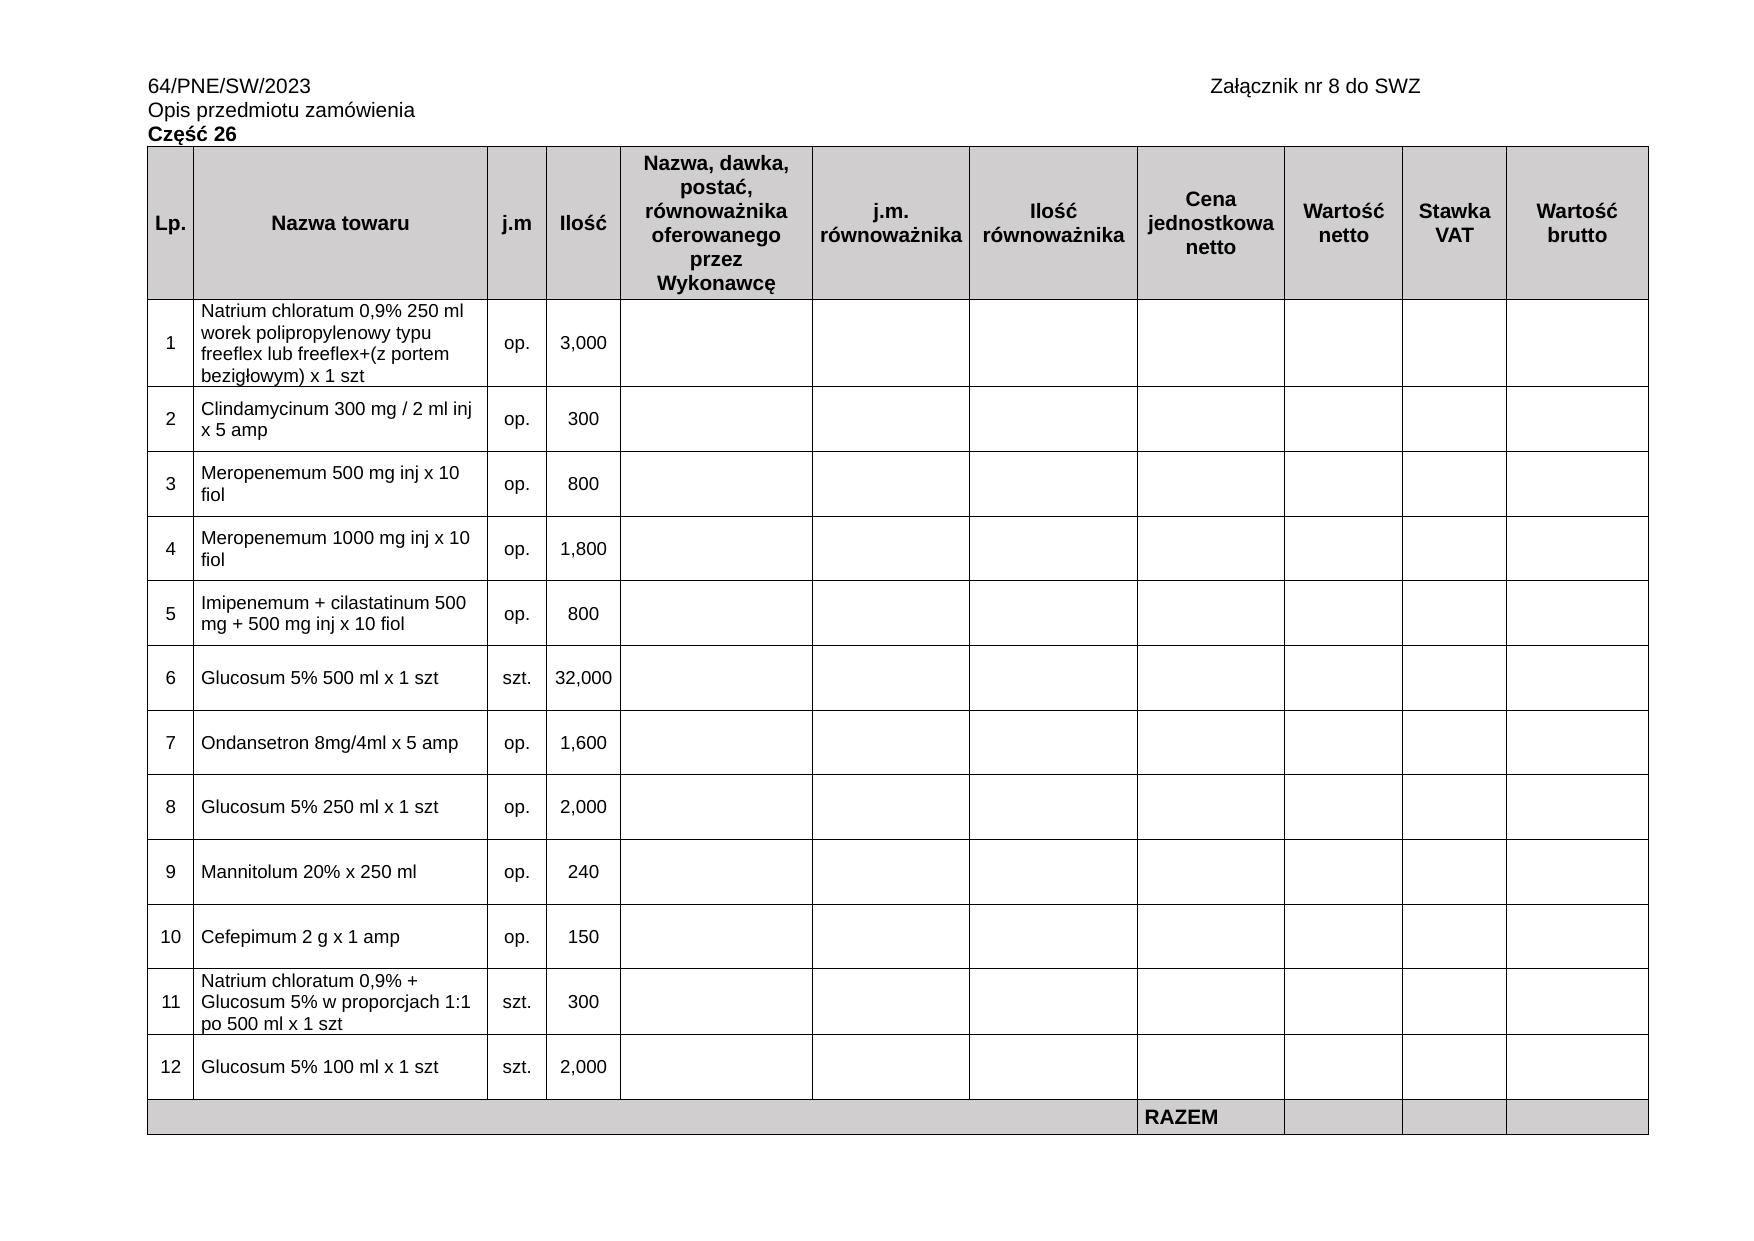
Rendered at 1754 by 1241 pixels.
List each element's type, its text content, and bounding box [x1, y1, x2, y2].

table_cell [1138, 969, 1284, 1034]
table_cell [1285, 775, 1402, 839]
table_cell [1507, 517, 1648, 580]
table_cell [813, 517, 969, 580]
table_header Cena jednostkowa netto [1138, 147, 1284, 299]
table_cell [813, 905, 969, 968]
table_cell [621, 452, 812, 516]
table_cell 2 000 [547, 1035, 620, 1099]
table_cell 800 [547, 452, 620, 516]
table_cell 1 800 [547, 517, 620, 580]
table_header j.m. równoważnika [813, 147, 969, 299]
table_cell [813, 840, 969, 904]
table_cell op. [488, 452, 546, 516]
table_cell [1507, 1100, 1648, 1134]
table_cell Natrium chloratum 0,9% + Glucosum 5% w proporcjach 1:1 po 500 ml x 1 szt [194, 969, 487, 1034]
table_cell [1138, 1035, 1284, 1099]
table_cell 3 000 [547, 300, 620, 386]
table_cell [1285, 711, 1402, 774]
table_cell [148, 1100, 1137, 1134]
table_cell 240 [547, 840, 620, 904]
table_cell 800 [547, 581, 620, 645]
table_cell [1507, 840, 1648, 904]
table_cell op. [488, 905, 546, 968]
table_cell [621, 775, 812, 839]
table_cell [1285, 840, 1402, 904]
table_header Nazwa towaru [194, 147, 487, 299]
table_cell 3 [148, 452, 193, 516]
table_cell [1403, 969, 1506, 1034]
table_cell [813, 581, 969, 645]
table_cell 12 [148, 1035, 193, 1099]
table_cell [1403, 300, 1506, 386]
table_cell [970, 387, 1137, 451]
table_cell 9 [148, 840, 193, 904]
table_cell [813, 387, 969, 451]
table_cell 2 000 [547, 775, 620, 839]
table_cell [1403, 452, 1506, 516]
table_cell 1 600 [547, 711, 620, 774]
table_cell [970, 840, 1137, 904]
table_cell 4 [148, 517, 193, 580]
table_cell Mannitolum 20% x 250 ml [194, 840, 487, 904]
table_cell 1 [148, 300, 193, 386]
table_cell op. [488, 711, 546, 774]
table_cell [1285, 905, 1402, 968]
table_cell [1285, 1035, 1402, 1099]
table_header Stawka VAT [1403, 147, 1506, 299]
table_cell [621, 517, 812, 580]
table_cell [970, 517, 1137, 580]
table_cell [813, 1035, 969, 1099]
table_cell 300 [547, 387, 620, 451]
table_header Nazwa, dawka, postać, równoważnika oferowanego przez Wykonawcę [621, 147, 812, 299]
table_cell RAZEM [1138, 1100, 1284, 1134]
table_cell [621, 840, 812, 904]
table_cell [970, 1035, 1137, 1099]
table_cell [621, 646, 812, 709]
table_cell op. [488, 387, 546, 451]
table_cell 300 [547, 969, 620, 1034]
table_cell [813, 775, 969, 839]
table_cell [1138, 300, 1284, 386]
table_cell [1285, 581, 1402, 645]
table_header j.m [488, 147, 546, 299]
table_cell [1285, 517, 1402, 580]
table_cell [1403, 1100, 1506, 1134]
table_cell [970, 969, 1137, 1034]
table_cell [1285, 300, 1402, 386]
table_cell [1138, 646, 1284, 709]
table_cell [1285, 646, 1402, 709]
table_cell op. [488, 517, 546, 580]
table_cell [621, 711, 812, 774]
table_header Ilość równoważnika [970, 147, 1137, 299]
table_cell [813, 452, 969, 516]
table_cell 32 000 [547, 646, 620, 709]
table_cell [970, 581, 1137, 645]
table_cell [813, 711, 969, 774]
table_cell [1285, 387, 1402, 451]
table_cell [1138, 905, 1284, 968]
table_cell [1403, 646, 1506, 709]
table_cell 6 [148, 646, 193, 709]
table_cell [1138, 452, 1284, 516]
table_cell [1507, 646, 1648, 709]
table_cell [621, 905, 812, 968]
table_cell 8 [148, 775, 193, 839]
table_cell Meropenemum 1000 mg inj x 10 fiol [194, 517, 487, 580]
table_cell 7 [148, 711, 193, 774]
table_cell Natrium chloratum 0,9% 250 ml worek polipropylenowy typu freeflex lub freeflex+(z portem bezigłowym) x 1 szt [194, 300, 487, 386]
table_cell 2 [148, 387, 193, 451]
table_cell [813, 646, 969, 709]
table_cell 11 [148, 969, 193, 1034]
table_cell [813, 300, 969, 386]
table_cell Meropenemum 500 mg inj x 10 fiol [194, 452, 487, 516]
table_cell [970, 300, 1137, 386]
table_cell [1138, 581, 1284, 645]
table_cell [1285, 452, 1402, 516]
table_cell [621, 1035, 812, 1099]
table_cell [813, 969, 969, 1034]
table_cell [1403, 905, 1506, 968]
table_cell [970, 711, 1137, 774]
table_cell Glucosum 5% 250 ml x 1 szt [194, 775, 487, 839]
table_cell [1403, 517, 1506, 580]
table_cell Glucosum 5% 100 ml x 1 szt [194, 1035, 487, 1099]
table_cell [1507, 711, 1648, 774]
table_cell [1507, 387, 1648, 451]
table_cell [1138, 840, 1284, 904]
table_cell Ondansetron 8mg/4ml x 5 amp [194, 711, 487, 774]
table_cell [1403, 775, 1506, 839]
table_cell szt. [488, 969, 546, 1034]
table_cell Clindamycinum 300 mg / 2 ml inj x 5 amp [194, 387, 487, 451]
table_cell [970, 452, 1137, 516]
table_cell [1138, 517, 1284, 580]
table_cell [1138, 387, 1284, 451]
table_cell [1507, 300, 1648, 386]
table_cell op. [488, 840, 546, 904]
table_cell [1507, 1035, 1648, 1099]
table_cell 150 [547, 905, 620, 968]
table_cell szt. [488, 646, 546, 709]
table_header Lp. [148, 147, 193, 299]
table_cell [621, 300, 812, 386]
table_cell [621, 387, 812, 451]
table_cell [970, 905, 1137, 968]
table_cell Cefepimum 2 g x 1 amp [194, 905, 487, 968]
table_cell [1403, 1035, 1506, 1099]
table_cell [1507, 969, 1648, 1034]
table_cell op. [488, 581, 546, 645]
table_header Ilość [547, 147, 620, 299]
table_cell 5 [148, 581, 193, 645]
table_cell op. [488, 775, 546, 839]
table_header Wartość netto [1285, 147, 1402, 299]
table_cell [1507, 452, 1648, 516]
table_cell szt. [488, 1035, 546, 1099]
table_cell [1507, 581, 1648, 645]
table_header Wartość brutto [1507, 147, 1648, 299]
table_cell op. [488, 300, 546, 386]
table_cell Imipenemum + cilastatinum 500 mg + 500 mg inj x 10 fiol [194, 581, 487, 645]
table_cell [1507, 905, 1648, 968]
table_cell [1507, 775, 1648, 839]
table_cell [621, 581, 812, 645]
table_cell [1403, 387, 1506, 451]
table_cell [1403, 711, 1506, 774]
table_cell [1138, 775, 1284, 839]
table_cell [1403, 581, 1506, 645]
table_cell [970, 646, 1137, 709]
table_cell [970, 775, 1137, 839]
table_cell [1285, 1100, 1402, 1134]
text Część 26 [148, 122, 1606, 146]
table_cell [1138, 711, 1284, 774]
table_cell 10 [148, 905, 193, 968]
table_cell [1403, 840, 1506, 904]
table_cell Glucosum 5% 500 ml x 1 szt [194, 646, 487, 709]
table_cell [1285, 969, 1402, 1034]
table_cell [621, 969, 812, 1034]
